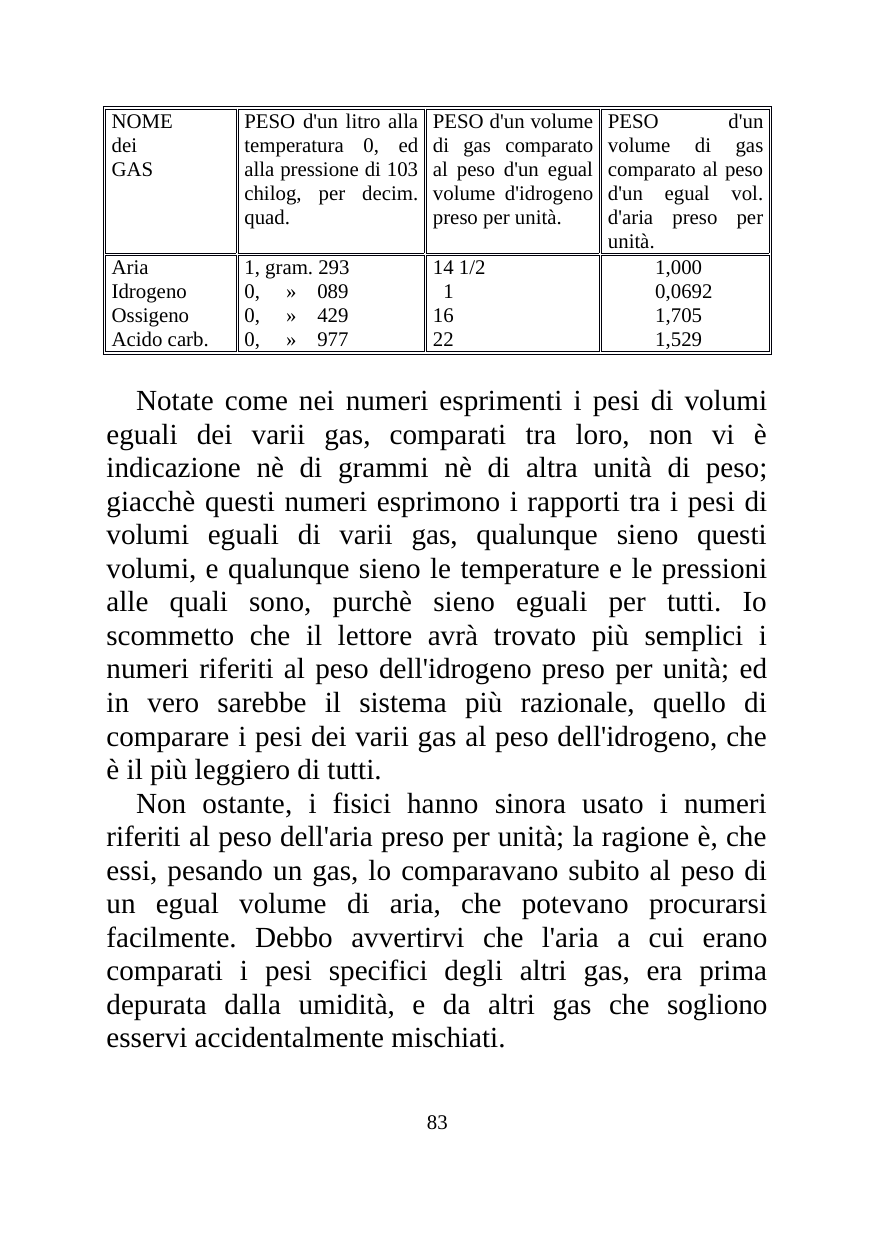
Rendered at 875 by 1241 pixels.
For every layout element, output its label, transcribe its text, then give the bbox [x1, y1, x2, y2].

table_cell 0, » 977 [239, 328, 424, 351]
table_cell 0, » 089 [239, 279, 424, 303]
table_cell 0,0692 [602, 279, 769, 303]
table_cell 1,000 [602, 256, 769, 279]
text Non ostante, i fisici hanno sinora usato i numeri riferiti al peso dell'aria preso per unità; la ragione è, che essi, pesando un gas, lo comparavano subito al peso di un egual volume di aria, che potevano procurarsi facilmente. Debbo avvertirvi che l'aria a cui erano comparati i pesi specifici degli altri gas, era prima depurata dalla umidità, e da altri gas che sogliono esservi accidentalmente mischiati. [106, 786, 768, 1054]
table_cell 16 [427, 303, 599, 327]
table_cell 1,529 [602, 328, 769, 351]
table_cell 1, gram. 293 [239, 256, 424, 279]
table_cell 22 [427, 328, 599, 351]
table_cell 14 1/2 [427, 256, 599, 279]
table_cell Aria [106, 256, 236, 279]
table_cell Ossigeno [106, 303, 236, 327]
table_cell 1 [427, 279, 599, 303]
table_header PESO d'un volume di gas comparato al peso d'un egual volume d'idrogeno preso per unità. [427, 110, 599, 253]
table_header PESO d'un volume di gas comparato al peso d'un egual vol. d'aria preso per unità. [602, 110, 769, 253]
table_cell Idrogeno [106, 279, 236, 303]
table_cell 1,705 [602, 303, 769, 327]
table_cell Acido carb. [106, 328, 236, 351]
table_cell 0, » 429 [239, 303, 424, 327]
text Notate come nei numeri esprimenti i pesi di volumi eguali dei varii gas, comparati tra loro, non vi è indicazione nè di grammi nè di altra unità di peso; giacchè questi numeri esprimono i rapporti tra i pesi di volumi eguali di varii gas, qualunque sieno questi volumi, e qualunque sieno le temperature e le pressioni alle quali sono, purchè sieno eguali per tutti. Io scommetto che il lettore avrà trovato più semplici i numeri riferiti al peso dell'idrogeno preso per unità; ed in vero sarebbe il sistema più razionale, quello di comparare i pesi dei varii gas al peso dell'idrogeno, che è il più leggiero di tutti. [106, 383, 768, 786]
table_header PESO d'un litro alla temperatura 0, ed alla pressione di 103 chilog, per decim. quad. [239, 110, 424, 253]
table_header NOME dei GAS [106, 110, 236, 253]
